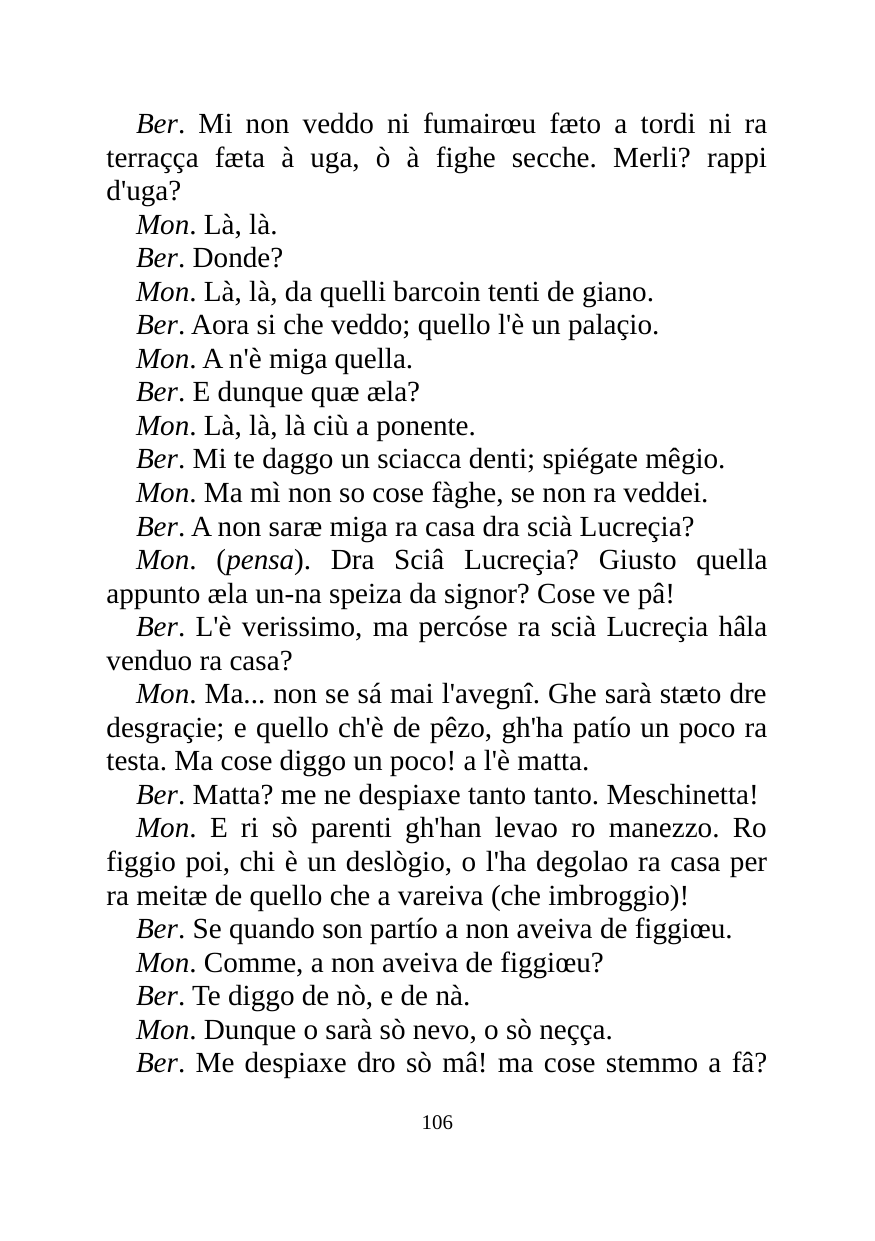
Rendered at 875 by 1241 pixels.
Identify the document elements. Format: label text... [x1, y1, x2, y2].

text Ber. Donde? [106, 240, 768, 274]
text Mon. A n'è miga quella. [106, 341, 768, 374]
text Ber. L'è verissimo, ma percóse ra scià Lucreçia hâla venduo ra casa? [106, 609, 768, 676]
text Ber. Aora si che veddo; quello l'è un palaçio. [106, 307, 768, 341]
text Mon. Ma... non se sá mai l'avegnî. Ghe sarà stæto dre desgraçie; e quello ch'è de pêzo, gh'ha patío un poco ra testa. Ma cose diggo un poco! a l'è matta. [106, 676, 768, 777]
text Mon. Là, là, là ciù a ponente. [106, 408, 768, 442]
text Ber. Me despiaxe dro sò mâ! ma cose stemmo a fâ? [106, 1045, 768, 1079]
text Mon. (pensa). Dra Sciâ Lucreçia? Giusto quella appunto æla un-na speiza da signor? Cose ve pâ! [106, 542, 768, 609]
text Mon. Dunque o sarà sò nevo, o sò neçça. [106, 1012, 768, 1045]
text Mon. Comme, a non aveiva de figgiœu? [106, 945, 768, 978]
text Ber. Mi non veddo ni fumairœu fæto a tordi ni ra terraçça fæta à uga, ò à fighe secche. Merli? rappi d'uga? [106, 106, 768, 207]
text Ber. Matta? me ne despiaxe tanto tanto. Meschinetta! [106, 777, 768, 811]
text Mon. Là, là. [106, 207, 768, 240]
text Ber. Se quando son partío a non aveiva de figgiœu. [106, 911, 768, 945]
text Mon. Ma mì non so cose fàghe, se non ra veddei. [106, 475, 768, 509]
text Ber. Te diggo de nò, e de nà. [106, 978, 768, 1012]
text Mon. Là, là, da quelli barcoin tenti de giano. [106, 274, 768, 307]
text Ber. E dunque quæ æla? [106, 374, 768, 408]
text Mon. E ri sò parenti gh'han levao ro manezzo. Ro figgio poi, chi è un deslògio, o l'ha degolao ra casa per ra meitæ de quello che a vareiva (che imbroggio)! [106, 811, 768, 911]
text Ber. Mi te daggo un sciacca denti; spiégate mêgio. [106, 442, 768, 475]
text Ber. A non saræ miga ra casa dra scià Lucreçia? [106, 509, 768, 542]
